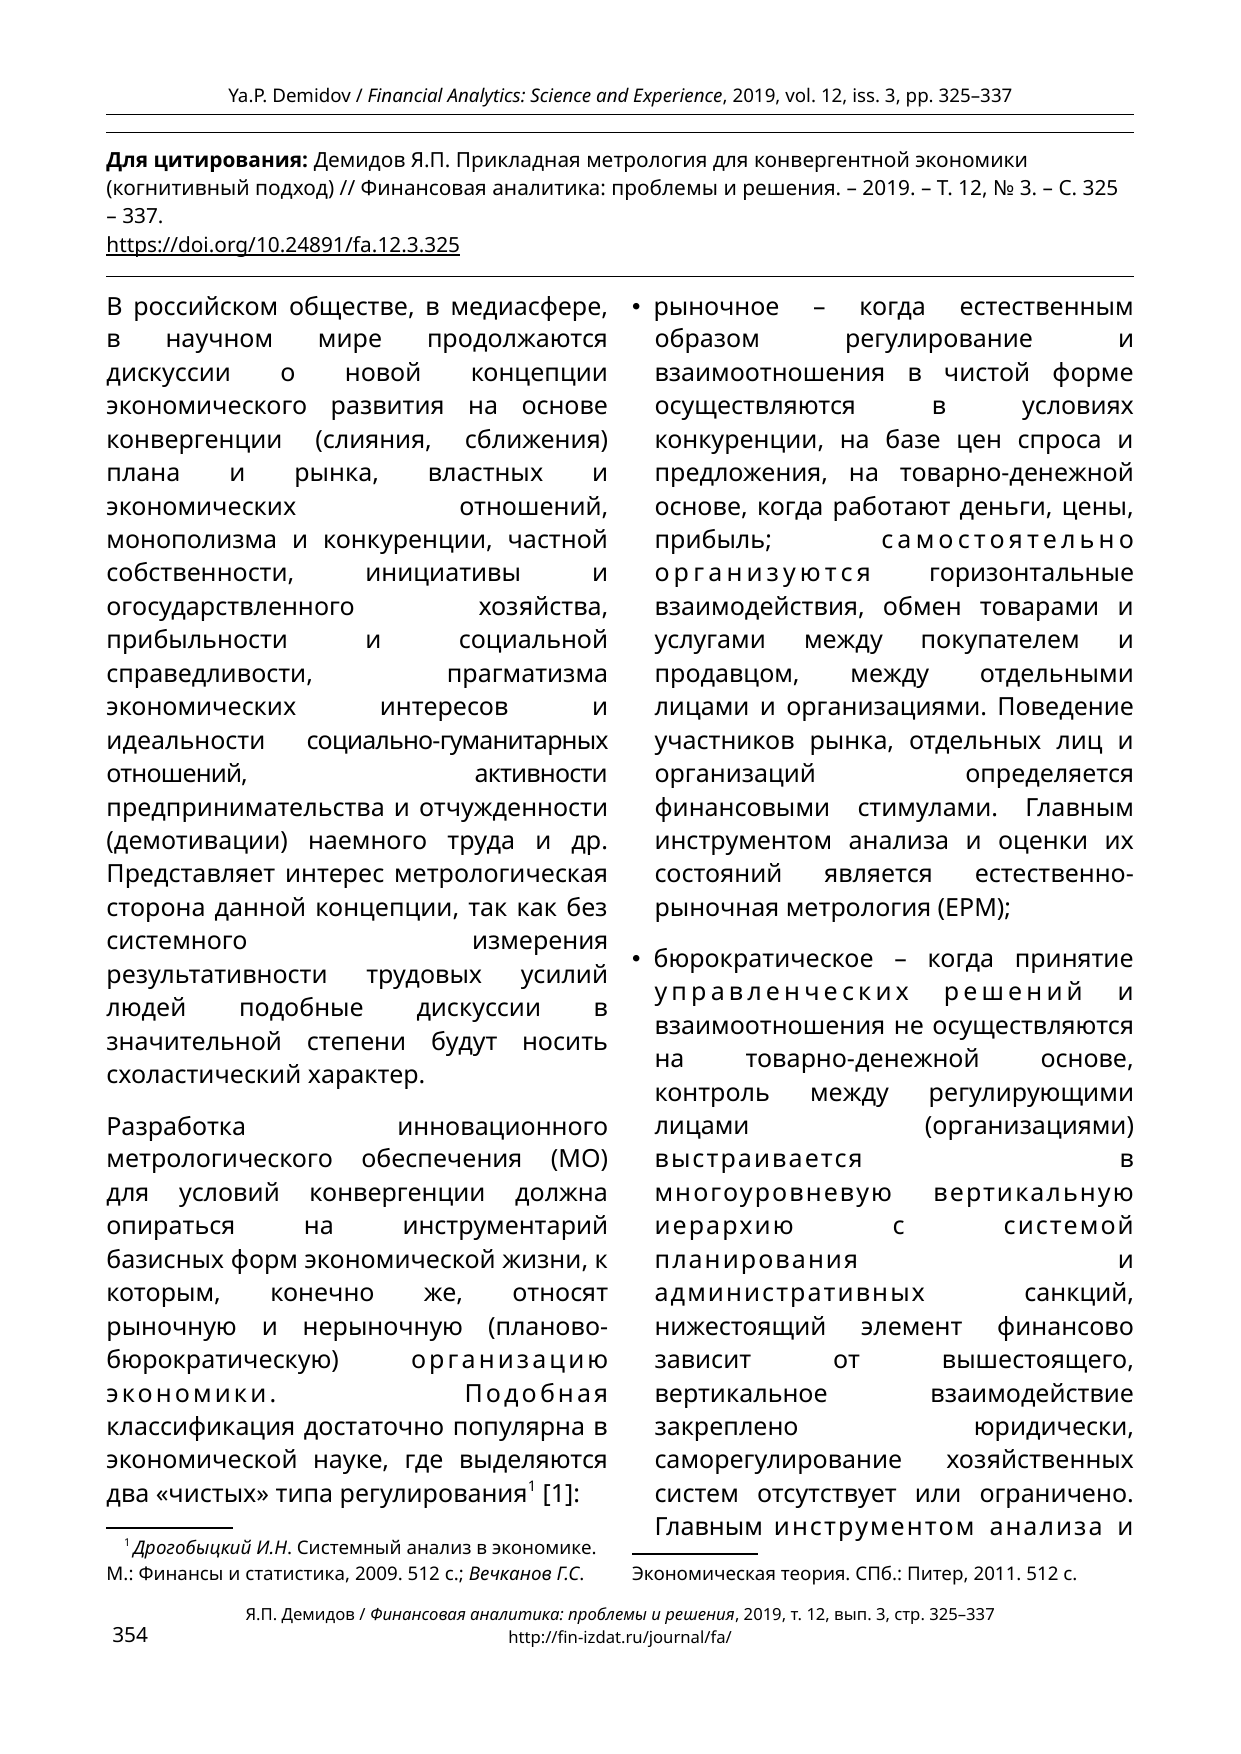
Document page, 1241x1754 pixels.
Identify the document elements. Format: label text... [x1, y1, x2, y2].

list рыночное – когда естественным образом регулирование и взаимоотношения в чистой форме осуществляются в условиях конкуренции, на базе цен спроса и предложения, на товарно-денежной основе, когда работают деньги, цены, прибыль; самостоятельно организуются горизонтальные взаимодействия, обмен товарами и услугами между покупателем и продавцом, между отдельными лицами и организациями. Поведение участников рынка, отдельных лиц и организаций определяется финансовыми стимулами. Главным инструментом анализа и оценки их состояний является естественно-рыночная метрология (ЕРМ); [632, 288, 1134, 923]
text В российском обществе, в медиасфере, в научном мире продолжаются дискуссии о новой концепции экономического развития на основе конвергенции (слияния, сближения) плана и рынка, властных и экономических отношений, монополизма и конкуренции, частной собственности, инициативы и огосударствленного хозяйства, прибыльности и социальной справедливости, прагматизма экономических интересов и идеальности социально-гуманитарных отношений, активности предпринимательства и отчужденности (демотивации) наемного труда и др. Представляет интерес метрологическая сторона данной концепции, так как без системного измерения результативности трудовых усилий людей подобные дискуссии в значительной степени будут носить схоластический характер. [106, 288, 608, 1091]
table_cell Для цитирования: Демидов Я.П. Прикладная метрология для конвергентной экономики (когнитивный подход) // Финансовая аналитика: проблемы и решения. – 2019. – Т. 12, № 3. – С. 325 – 337. https://doi.org/10.24891/fa.12.3.325 [106, 133, 1134, 276]
list бюрократическое – когда принятие управленческих решений и взаимоотношения не осуществляются на товарно-денежной основе, контроль между регулирующими лицами (организациями) выстраивается в многоуровневую вертикальную иерархию с системой планирования и административных санкций, нижестоящий элемент финансово зависит от вышестоящего, вертикальное взаимодействие закреплено юридически, саморегулирование хозяйственных систем отсутствует или ограничено. Главным инструментом анализа и [632, 941, 1134, 1543]
text Экономическая теория. СПб.: Питер, 2011. 512 с. [632, 1560, 1134, 1586]
text Дрогобыцкий И.Н. Системный анализ в экономике. М.: Финансы и статистика, 2009. 512 с.; Вечканов Г.С. [106, 1534, 608, 1586]
text Разработка инновационного метрологического обеспечения (МО) для условий конвергенции должна опираться на инструментарий базисных форм экономической жизни, к которым, конечно же, относят рыночную и нерыночную (планово-бюрократическую) организацию экономики. Подобная классификация достаточно популярна в экономической науке, где выделяются два «чистых» типа регулирования [1]: [106, 1108, 608, 1509]
